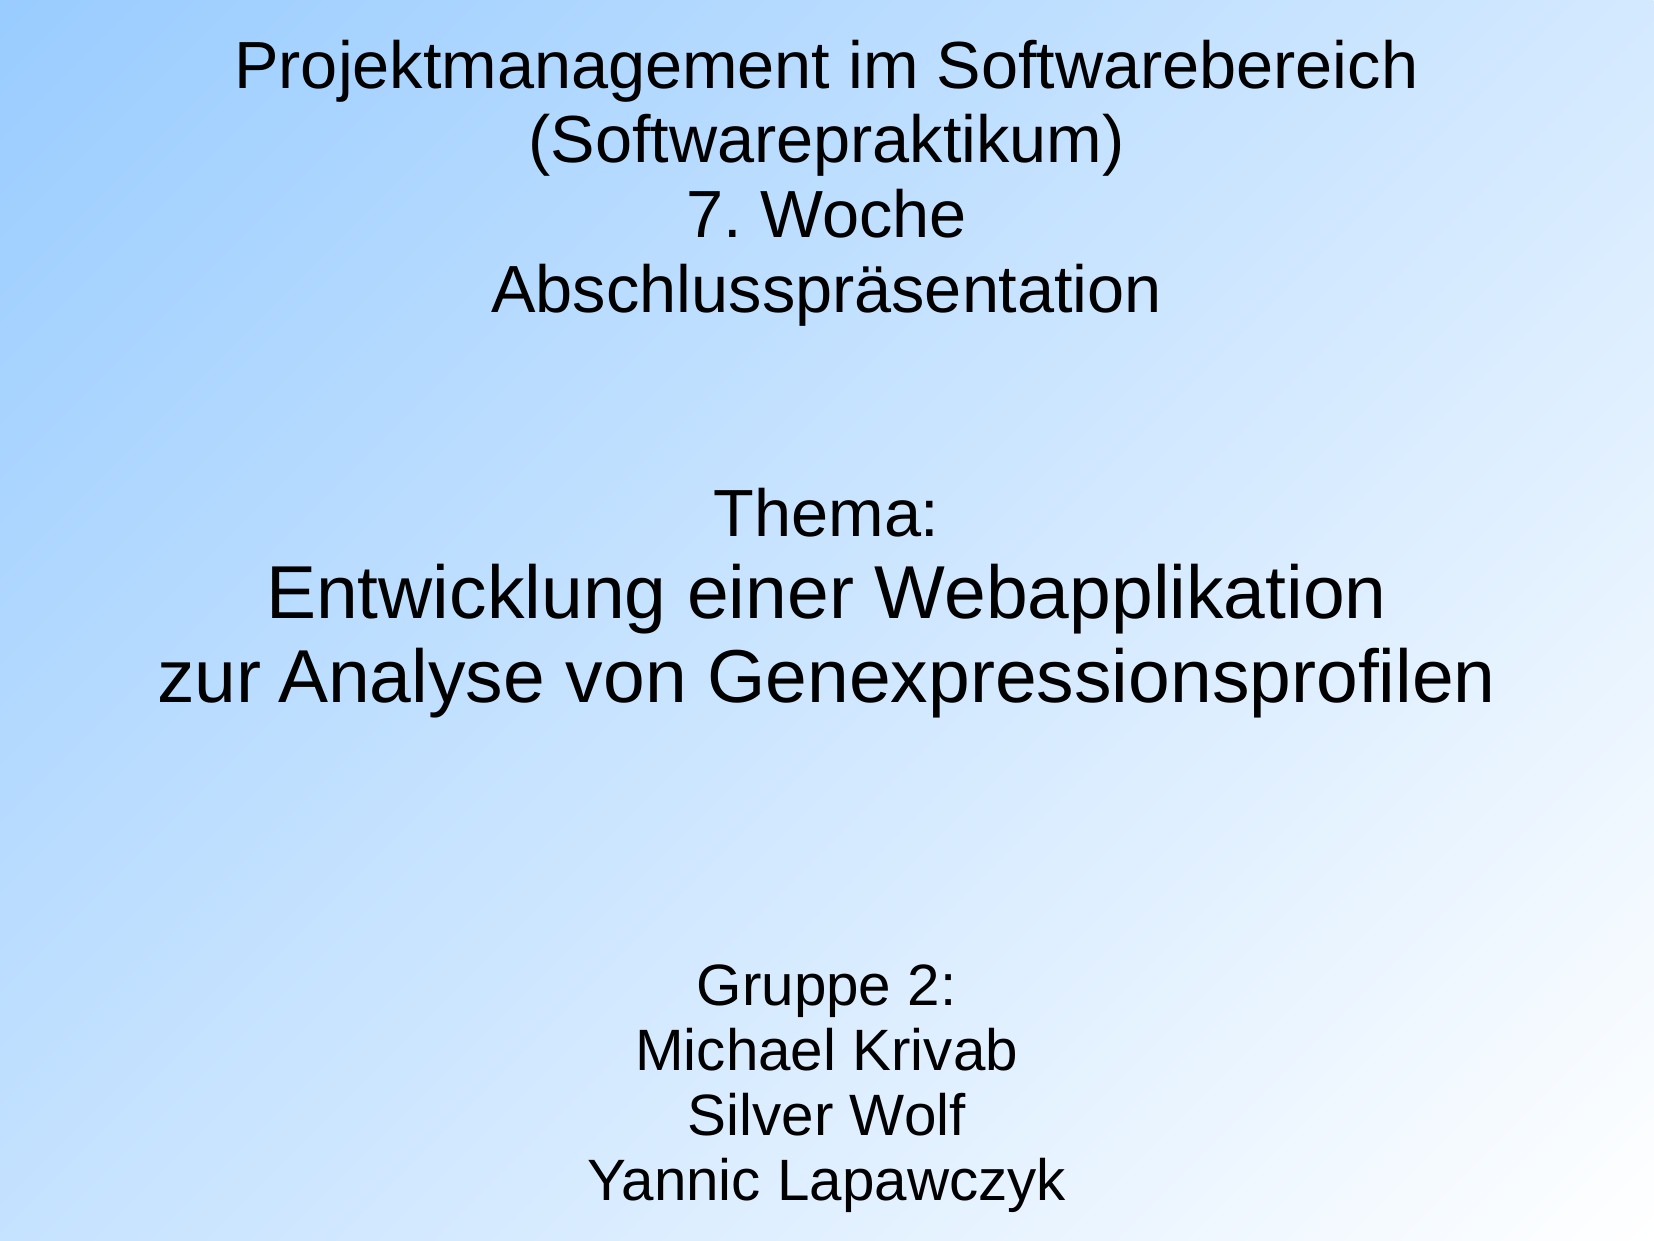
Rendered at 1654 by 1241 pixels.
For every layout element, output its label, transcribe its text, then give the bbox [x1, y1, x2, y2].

title Projektmanagement im Softwarebereich (Softwarepraktikum) 7. Woche Abschlusspräsentation Thema: Entwicklung einer Webapplikation zur Analyse von Genexpressionsprofilen Gruppe 2: Michael Krivab Silver Wolf Yannic Lapawczyk [0, 0, 1654, 1241]
